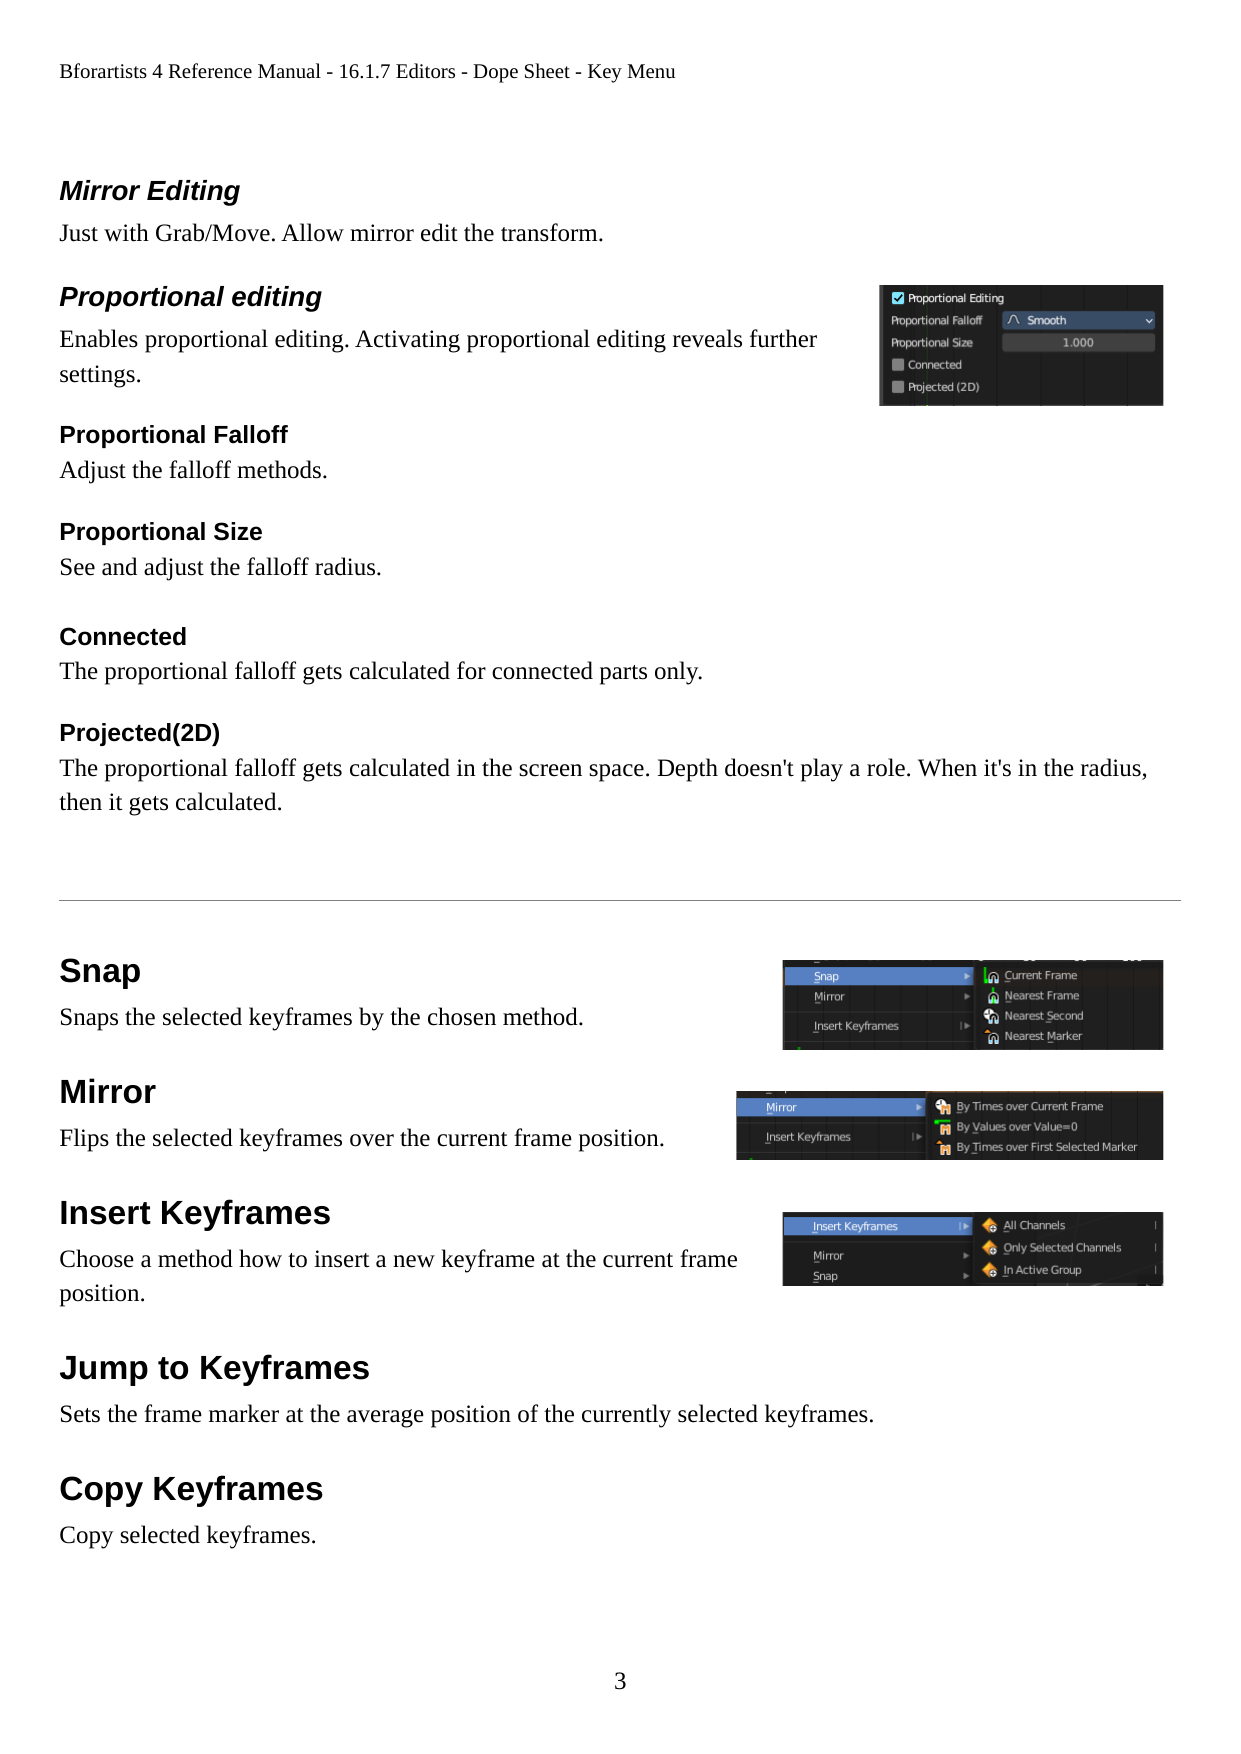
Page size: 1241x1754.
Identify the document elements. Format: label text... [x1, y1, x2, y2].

subtitle Jump to Keyframes [59, 1348, 1181, 1387]
text Enables proportional editing. Activating proportional editing reveals further settings. [59, 324, 879, 388]
subtitle Mirror Editing [59, 174, 1181, 206]
picture [879, 285, 1164, 406]
subtitle Proportional Falloff [59, 421, 1181, 449]
text Flips the selected keyframes over the current frame position. [59, 1123, 736, 1151]
subtitle Snap [59, 950, 1181, 989]
subtitle Mirror [59, 1071, 1181, 1110]
text The proportional falloff gets calculated in the screen space. Depth doesn't play a role. When it's in the radius, then it gets calculated. [59, 753, 1181, 816]
picture [782, 960, 1164, 1050]
picture [736, 1091, 1164, 1160]
text Sets the frame marker at the average position of the currently selected keyframes. [59, 1399, 1181, 1428]
text See and adjust the falloff radius. [59, 552, 1181, 580]
subtitle Connected [59, 622, 1181, 650]
subtitle Insert Keyframes [59, 1192, 1181, 1231]
text Snaps the selected keyframes by the chosen method. [59, 1002, 782, 1030]
text Choose a method how to insert a new keyframe at the current frame position. [59, 1244, 1181, 1307]
text Adjust the falloff methods. [59, 455, 1181, 484]
subtitle Projected(2D) [59, 718, 1181, 747]
text Just with Grab/Move. Allow mirror edit the transform. [59, 218, 1181, 247]
text Copy selected keyframes. [59, 1520, 1181, 1549]
subtitle Proportional Size [59, 517, 1181, 545]
subtitle Proportional editing [59, 280, 1181, 312]
subtitle Copy Keyframes [59, 1469, 1181, 1508]
picture [782, 1212, 1164, 1286]
text The proportional falloff gets calculated for connected parts only. [59, 656, 1181, 685]
